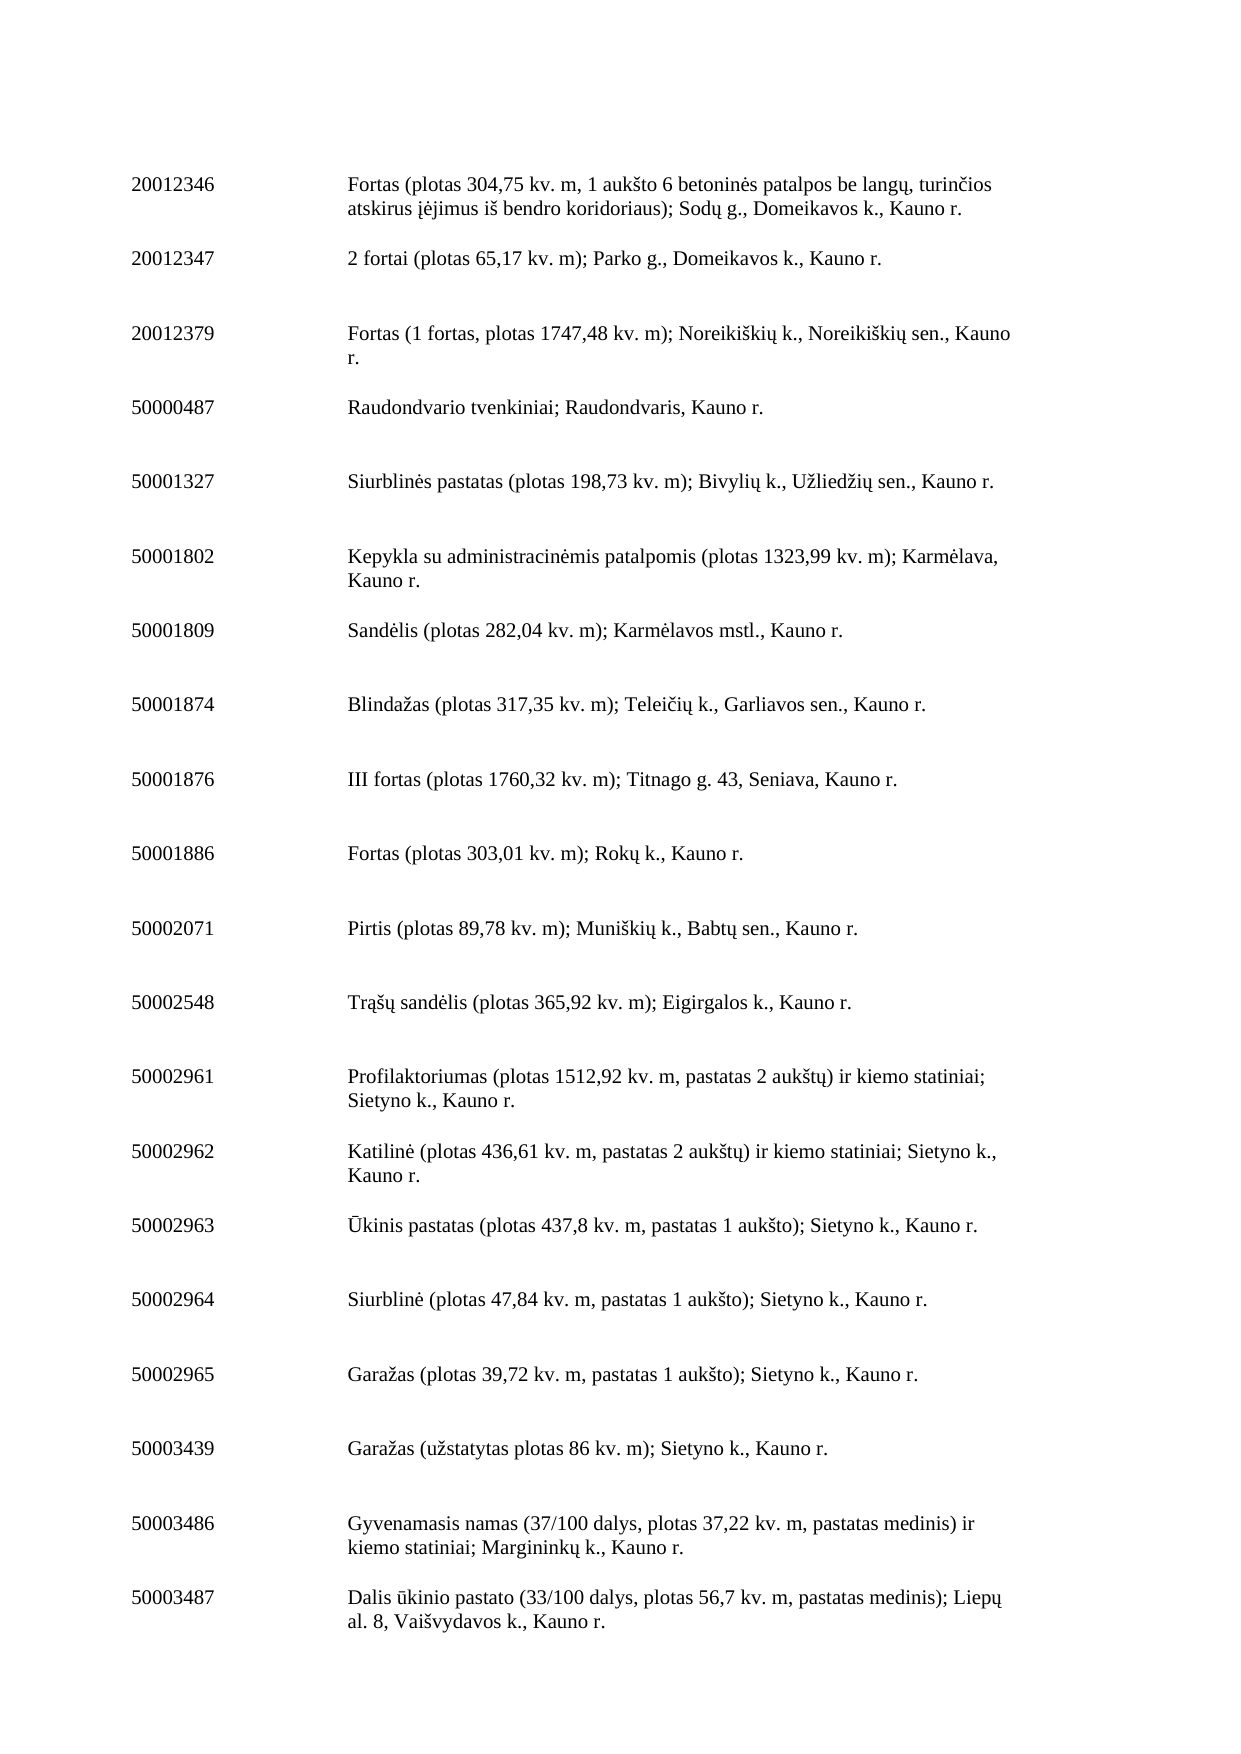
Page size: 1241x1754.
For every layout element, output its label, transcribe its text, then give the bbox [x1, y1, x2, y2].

table_cell [1164, 1115, 1170, 1139]
table_cell [1155, 1511, 1164, 1561]
table_cell [1170, 916, 1192, 966]
table_cell [1193, 172, 1211, 222]
table_cell Gyvenamasis namas (37/100 dalys, plotas 37,22 kv. m, pastatas medinis) ir kiemo statiniai; Margininkų k., Kauno r. [336, 1511, 1037, 1561]
table_cell [1148, 693, 1155, 743]
table_cell [1077, 916, 1081, 966]
table_cell [1155, 1635, 1164, 1659]
table_cell [115, 148, 1155, 172]
table_cell [1155, 1040, 1164, 1064]
table_cell [1155, 520, 1164, 544]
table_cell [1155, 594, 1164, 618]
table_cell [101, 296, 114, 321]
table_cell [101, 246, 114, 296]
table_cell [1193, 296, 1211, 321]
table_cell [1193, 1189, 1211, 1213]
table_cell [101, 371, 114, 395]
table_cell [1164, 469, 1170, 519]
table_cell [115, 891, 1155, 916]
table_cell [1081, 246, 1104, 296]
table_cell [1155, 395, 1164, 445]
table_cell [1164, 371, 1170, 395]
table_cell [115, 296, 1155, 321]
table_cell [1104, 1288, 1148, 1338]
table_cell [1164, 618, 1170, 668]
table_cell [1164, 1139, 1170, 1189]
table_cell [1170, 1561, 1192, 1585]
table_cell [1170, 594, 1192, 618]
table_cell [101, 1139, 114, 1189]
table_cell [1164, 1338, 1170, 1362]
table_cell [1155, 1412, 1164, 1436]
table_cell [1170, 1585, 1192, 1635]
table_cell [1155, 891, 1164, 916]
table_cell 50002962 [115, 1139, 336, 1189]
table_cell [1155, 246, 1164, 296]
table_cell [101, 1412, 114, 1436]
table_cell [1155, 668, 1164, 692]
table_cell [115, 520, 1155, 544]
table_cell [1193, 321, 1211, 371]
table_cell [1081, 321, 1104, 371]
table_cell [1193, 371, 1211, 395]
table_cell [1077, 246, 1081, 296]
table_cell [1081, 618, 1104, 668]
table_cell [1193, 743, 1211, 767]
table_cell [1193, 1213, 1211, 1263]
table_cell [1193, 246, 1211, 296]
table_cell [101, 222, 114, 246]
table_cell [1148, 841, 1155, 891]
table_cell [1148, 1288, 1155, 1338]
table_cell [1164, 594, 1170, 618]
table_cell [1037, 1511, 1074, 1561]
table_cell [115, 743, 1155, 767]
table_cell [1170, 743, 1192, 767]
table_cell [1170, 891, 1192, 916]
table_cell Dalis ūkinio pastato (33/100 dalys, plotas 56,7 kv. m, pastatas medinis); Liepų al. 8, Vaišvydavos k., Kauno r. [336, 1585, 1037, 1635]
table_cell [101, 172, 114, 222]
table_cell Ūkinis pastatas (plotas 437,8 kv. m, pastatas 1 aukšto); Sietyno k., Kauno r. [336, 1213, 1037, 1263]
table_cell [1155, 1064, 1164, 1114]
table_cell [1148, 1213, 1155, 1263]
table_cell [1193, 1635, 1211, 1659]
table_cell [1148, 544, 1155, 594]
table_cell [1164, 668, 1170, 692]
table_cell [115, 668, 1155, 692]
table_cell [1037, 172, 1074, 222]
table_cell [1155, 1139, 1164, 1189]
table_cell [1170, 321, 1192, 371]
table_cell [1148, 321, 1155, 371]
table_cell [115, 1561, 1155, 1585]
table_cell [1148, 395, 1155, 445]
table_cell [1164, 693, 1170, 743]
table_cell [1148, 990, 1155, 1040]
table_cell [1081, 1139, 1104, 1189]
table_cell [1155, 916, 1164, 966]
table_cell [1081, 767, 1104, 817]
table_cell [1170, 841, 1192, 891]
table_cell [1037, 618, 1074, 668]
table_cell [1170, 296, 1192, 321]
table_cell [1164, 445, 1170, 469]
table_cell [1155, 1561, 1164, 1585]
table_cell [115, 445, 1155, 469]
table_cell 50000487 [115, 395, 336, 445]
table_cell [1170, 520, 1192, 544]
table_cell [101, 743, 114, 767]
table_cell [1193, 916, 1211, 966]
table_cell [1077, 1288, 1081, 1338]
table_cell [1155, 1263, 1164, 1287]
table_cell [1164, 891, 1170, 916]
table_cell [101, 469, 114, 519]
table_cell [1170, 395, 1192, 445]
table_cell [1164, 520, 1170, 544]
table_cell [115, 1412, 1155, 1436]
table_cell [1148, 1511, 1155, 1561]
table_cell 50002548 [115, 990, 336, 1040]
table_cell [1104, 618, 1148, 668]
table_cell [1170, 544, 1192, 594]
table_cell [1170, 246, 1192, 296]
table_cell Siurblinė (plotas 47,84 kv. m, pastatas 1 aukšto); Sietyno k., Kauno r. [336, 1288, 1037, 1338]
table_cell [1155, 817, 1164, 841]
table_cell [1081, 990, 1104, 1040]
table_cell [1081, 916, 1104, 966]
table_cell [115, 966, 1155, 990]
table_cell [1170, 1139, 1192, 1189]
table_cell Blindažas (plotas 317,35 kv. m); Teleičių k., Garliavos sen., Kauno r. [336, 693, 1037, 743]
table_cell 20012347 [115, 246, 336, 296]
table_cell [1193, 841, 1211, 891]
table_cell [101, 1362, 114, 1412]
table_cell [1164, 172, 1170, 222]
table_cell 50002965 [115, 1362, 336, 1412]
table_cell [1193, 1362, 1211, 1412]
table_cell [1170, 1115, 1192, 1139]
table_cell [101, 544, 114, 594]
table_cell [1164, 966, 1170, 990]
table_cell [101, 1288, 114, 1338]
table_cell [1193, 445, 1211, 469]
table_cell [1164, 1511, 1170, 1561]
table_cell [1081, 1288, 1104, 1338]
table_cell [1164, 841, 1170, 891]
table_cell [1081, 841, 1104, 891]
table_cell [1104, 1213, 1148, 1263]
table_cell [1193, 693, 1211, 743]
table_cell Fortas (1 fortas, plotas 1747,48 kv. m); Noreikiškių k., Noreikiškių sen., Kauno r. [336, 321, 1037, 371]
table_cell [1193, 767, 1211, 817]
table_cell [1148, 1064, 1155, 1114]
table_cell [1164, 148, 1170, 172]
table_cell [1193, 1263, 1211, 1287]
table_cell [1155, 544, 1164, 594]
table_cell [1104, 767, 1148, 817]
table_cell [1155, 693, 1164, 743]
table_cell 50003487 [115, 1585, 336, 1635]
table_cell [101, 1040, 114, 1064]
table_cell [1037, 1139, 1074, 1189]
table_cell Garažas (plotas 39,72 kv. m, pastatas 1 aukšto); Sietyno k., Kauno r. [336, 1362, 1170, 1412]
table_cell 50001327 [115, 469, 336, 519]
table_cell Trąšų sandėlis (plotas 365,92 kv. m); Eigirgalos k., Kauno r. [336, 990, 1037, 1040]
table_cell 50002961 [115, 1064, 336, 1114]
table_cell [1155, 469, 1164, 519]
table_cell [115, 1040, 1155, 1064]
table_cell [1170, 1511, 1192, 1561]
table_cell [1170, 1213, 1192, 1263]
table_cell [1077, 321, 1081, 371]
table_cell [1037, 395, 1074, 445]
table_cell [1155, 296, 1164, 321]
table_cell [1164, 395, 1170, 445]
table_cell [1037, 544, 1074, 594]
table_cell [1104, 990, 1148, 1040]
table_cell [1155, 618, 1164, 668]
table_cell [1077, 618, 1081, 668]
table_cell 50001802 [115, 544, 336, 594]
table_cell [1193, 1115, 1211, 1139]
table_cell [1077, 841, 1081, 891]
table_cell [101, 395, 114, 445]
table_cell [1164, 1635, 1170, 1659]
table_cell [1104, 172, 1148, 222]
table_cell [1037, 990, 1074, 1040]
table_cell [1148, 1436, 1155, 1486]
table_cell [1081, 1436, 1104, 1486]
table_cell [1037, 246, 1074, 296]
table_cell [1155, 1436, 1164, 1486]
table_cell [1170, 990, 1192, 1040]
table_cell [1164, 743, 1170, 767]
table_cell [1104, 1064, 1148, 1114]
table_cell [1077, 1585, 1081, 1635]
table_cell Garažas (užstatytas plotas 86 kv. m); Sietyno k., Kauno r. [336, 1436, 1037, 1486]
table_cell [1155, 172, 1164, 222]
table_cell [101, 1263, 114, 1287]
table_cell 50003486 [115, 1511, 336, 1561]
table_cell 50001874 [115, 693, 336, 743]
table_cell [1155, 148, 1164, 172]
table_cell [1077, 1436, 1081, 1486]
table_cell [1170, 817, 1192, 841]
table_cell [1155, 841, 1164, 891]
table_cell [1170, 469, 1192, 519]
table_cell [1148, 1585, 1155, 1635]
table_cell [1170, 1436, 1192, 1486]
table_cell [1193, 618, 1211, 668]
table_cell [1170, 148, 1192, 172]
table_cell [1170, 371, 1192, 395]
table_cell [1104, 321, 1148, 371]
table_cell [1081, 1511, 1104, 1561]
table_cell [1164, 990, 1170, 1040]
table_cell [1077, 544, 1081, 594]
table_cell 50002963 [115, 1213, 336, 1263]
table_cell [1164, 246, 1170, 296]
table_cell [101, 1561, 114, 1585]
table_cell [1037, 841, 1074, 891]
table_cell [1037, 1585, 1074, 1635]
table_cell [115, 594, 1155, 618]
table_cell [1104, 1436, 1148, 1486]
table_cell [1104, 395, 1148, 445]
table_cell [1077, 395, 1081, 445]
table_cell [115, 371, 1155, 395]
table_cell [1170, 1362, 1192, 1412]
table_cell [1170, 1412, 1192, 1436]
table_cell [1164, 1288, 1170, 1338]
table_cell [101, 1213, 114, 1263]
table_cell [1170, 1288, 1192, 1338]
table_cell [1164, 1263, 1170, 1287]
table_cell [1170, 1338, 1192, 1362]
table_cell [101, 841, 114, 891]
table_cell 20012346 [115, 172, 336, 222]
table_cell [115, 1189, 1155, 1213]
table_cell [1164, 222, 1170, 246]
table_cell [1037, 469, 1074, 519]
table_cell [1164, 1412, 1170, 1436]
table_cell [1037, 767, 1074, 817]
table_cell [101, 148, 114, 172]
table_cell [101, 966, 114, 990]
table_cell 20012379 [115, 321, 336, 371]
table_cell [101, 1635, 114, 1659]
table_cell [1155, 1189, 1164, 1213]
table_cell [1037, 693, 1074, 743]
table_cell [1148, 1139, 1155, 1189]
table_cell Profilaktoriumas (plotas 1512,92 kv. m, pastatas 2 aukštų) ir kiemo statiniai; Sietyno k., Kauno r. [336, 1064, 1037, 1114]
table_cell [1164, 1213, 1170, 1263]
table_cell [1193, 395, 1211, 445]
table_cell [1104, 246, 1148, 296]
table_cell [1155, 1585, 1164, 1635]
table_cell [1104, 544, 1148, 594]
table_cell [1193, 1288, 1211, 1338]
table_cell [101, 1585, 114, 1635]
table_cell [1037, 1288, 1074, 1338]
table_cell [1081, 395, 1104, 445]
table_cell [1104, 916, 1148, 966]
table_cell [1081, 693, 1104, 743]
table_cell [1077, 1511, 1081, 1561]
table_cell [115, 1635, 1155, 1659]
table_cell [1148, 767, 1155, 817]
table_cell [115, 1115, 1155, 1139]
table_cell [101, 1511, 114, 1561]
table_cell [1193, 1585, 1211, 1635]
table_cell Sandėlis (plotas 282,04 kv. m); Karmėlavos mstl., Kauno r. [336, 618, 1037, 668]
table_cell [1170, 1064, 1192, 1114]
table_cell III fortas (plotas 1760,32 kv. m); Titnago g. 43, Seniava, Kauno r. [336, 767, 1037, 817]
table_cell [1170, 222, 1192, 246]
table_cell [1077, 693, 1081, 743]
table_cell [1104, 469, 1148, 519]
table_cell [1081, 469, 1104, 519]
table_cell [1155, 1213, 1164, 1263]
table_cell [1170, 1040, 1192, 1064]
table_cell [1193, 1338, 1211, 1362]
table_cell [101, 668, 114, 692]
table_cell [1077, 990, 1081, 1040]
table_cell [1164, 544, 1170, 594]
table_cell [101, 891, 114, 916]
table_cell [1155, 1288, 1164, 1338]
table_cell Siurblinės pastatas (plotas 198,73 kv. m); Bivylių k., Užliedžių sen., Kauno r. [336, 469, 1037, 519]
table_cell [1081, 172, 1104, 222]
table_cell [1077, 1139, 1081, 1189]
table_cell [1193, 594, 1211, 618]
table_cell [115, 1486, 1155, 1511]
table_cell [1193, 520, 1211, 544]
table_cell [1077, 767, 1081, 817]
table_cell [1164, 916, 1170, 966]
table_cell [115, 1263, 1155, 1287]
table_cell [1155, 445, 1164, 469]
table_cell Katilinė (plotas 436,61 kv. m, pastatas 2 aukštų) ir kiemo statiniai; Sietyno k., Kauno r. [336, 1139, 1037, 1189]
table_cell [1081, 1213, 1104, 1263]
table_cell [1193, 222, 1211, 246]
table_cell [1104, 1139, 1148, 1189]
table_cell [101, 1189, 114, 1213]
table_cell [1037, 916, 1074, 966]
table_cell [1170, 618, 1192, 668]
table_cell [101, 1115, 114, 1139]
table_cell 50003439 [115, 1436, 336, 1486]
table_cell [1193, 1511, 1211, 1561]
table_cell [1148, 618, 1155, 668]
table_cell 50001886 [115, 841, 336, 891]
table_cell [1193, 1561, 1211, 1585]
table_cell [1193, 891, 1211, 916]
table_cell [1170, 1189, 1192, 1213]
table_cell [1081, 1064, 1104, 1114]
table_cell [1193, 990, 1211, 1040]
table_cell [1170, 1486, 1192, 1511]
table_cell [1155, 1338, 1164, 1362]
table_cell [1148, 916, 1155, 966]
table_cell [1104, 693, 1148, 743]
table_cell [1164, 1561, 1170, 1585]
table_cell [1193, 1040, 1211, 1064]
table_cell [101, 618, 114, 668]
table_cell Pirtis (plotas 89,78 kv. m); Muniškių k., Babtų sen., Kauno r. [336, 916, 1037, 966]
table_cell [1037, 1436, 1074, 1486]
table_cell [1164, 321, 1170, 371]
table_cell [1193, 1139, 1211, 1189]
table_cell [1104, 1585, 1148, 1635]
table_cell 50002071 [115, 916, 336, 966]
table_cell [101, 594, 114, 618]
table_cell [101, 520, 114, 544]
table_cell [1081, 544, 1104, 594]
table_cell [1155, 990, 1164, 1040]
table_cell [1077, 469, 1081, 519]
table_cell [1193, 1436, 1211, 1486]
table_cell [1170, 767, 1192, 817]
table_cell Raudondvario tvenkiniai; Raudondvaris, Kauno r. [336, 395, 1037, 445]
table_cell [1104, 1511, 1148, 1561]
table_cell [1164, 817, 1170, 841]
table_cell [101, 1436, 114, 1486]
table_cell [1193, 966, 1211, 990]
table_cell [1155, 1486, 1164, 1511]
table_cell [1193, 817, 1211, 841]
table_cell [1193, 1412, 1211, 1436]
table_cell [1155, 321, 1164, 371]
table_cell [1193, 544, 1211, 594]
table_cell [1164, 1189, 1170, 1213]
table_cell [1037, 321, 1074, 371]
table_cell [101, 817, 114, 841]
table_cell [1170, 1635, 1192, 1659]
table_cell [1193, 1486, 1211, 1511]
table_cell [1164, 1436, 1170, 1486]
table_cell [1193, 469, 1211, 519]
table_cell 2 fortai (plotas 65,17 kv. m); Parko g., Domeikavos k., Kauno r. [336, 246, 1037, 296]
table_cell [101, 445, 114, 469]
table_cell [1170, 966, 1192, 990]
table_cell [101, 990, 114, 1040]
table_cell [1148, 469, 1155, 519]
table_cell [1077, 1213, 1081, 1263]
table_cell [1148, 246, 1155, 296]
table_cell [1193, 668, 1211, 692]
table_cell Kepykla su administracinėmis patalpomis (plotas 1323,99 kv. m); Karmėlava, Kauno r. [336, 544, 1037, 594]
table_cell [115, 222, 1155, 246]
table_cell 50002964 [115, 1288, 336, 1338]
table_cell [1077, 172, 1081, 222]
table_cell Fortas (plotas 303,01 kv. m); Rokų k., Kauno r. [336, 841, 1037, 891]
table_cell [1193, 148, 1211, 172]
table_cell [1148, 172, 1155, 222]
table_cell [1170, 693, 1192, 743]
table_cell [1155, 743, 1164, 767]
table_cell [1170, 668, 1192, 692]
table_cell [1164, 1486, 1170, 1511]
table_cell 50001876 [115, 767, 336, 817]
table_cell [101, 321, 114, 371]
table_cell [1164, 1585, 1170, 1635]
table_cell 50001809 [115, 618, 336, 668]
table_cell [101, 1338, 114, 1362]
table_cell [1193, 1064, 1211, 1114]
table_cell [101, 767, 114, 817]
table_cell [1037, 1064, 1074, 1114]
table_cell [1155, 1115, 1164, 1139]
table_cell [1164, 1040, 1170, 1064]
table_cell [1164, 767, 1170, 817]
table_cell [1155, 371, 1164, 395]
table_cell [1037, 1213, 1074, 1263]
table_cell [1155, 767, 1164, 817]
table_cell [101, 693, 114, 743]
table_cell [1170, 1263, 1192, 1287]
table_cell [115, 817, 1155, 841]
table_cell Fortas (plotas 304,75 kv. m, 1 aukšto 6 betoninės patalpos be langų, turinčios atskirus įėjimus iš bendro koridoriaus); Sodų g., Domeikavos k., Kauno r. [336, 172, 1037, 222]
table_cell [101, 1064, 114, 1114]
table_cell [101, 916, 114, 966]
table_cell [1155, 966, 1164, 990]
table_cell [1104, 841, 1148, 891]
table_cell [1164, 1064, 1170, 1114]
table_cell [1170, 445, 1192, 469]
table_cell [1164, 296, 1170, 321]
table_cell [1077, 1064, 1081, 1114]
table_cell [1155, 222, 1164, 246]
table_cell [101, 1486, 114, 1511]
table_cell [1081, 1585, 1104, 1635]
table_cell [1170, 172, 1192, 222]
table_cell [115, 1338, 1155, 1362]
